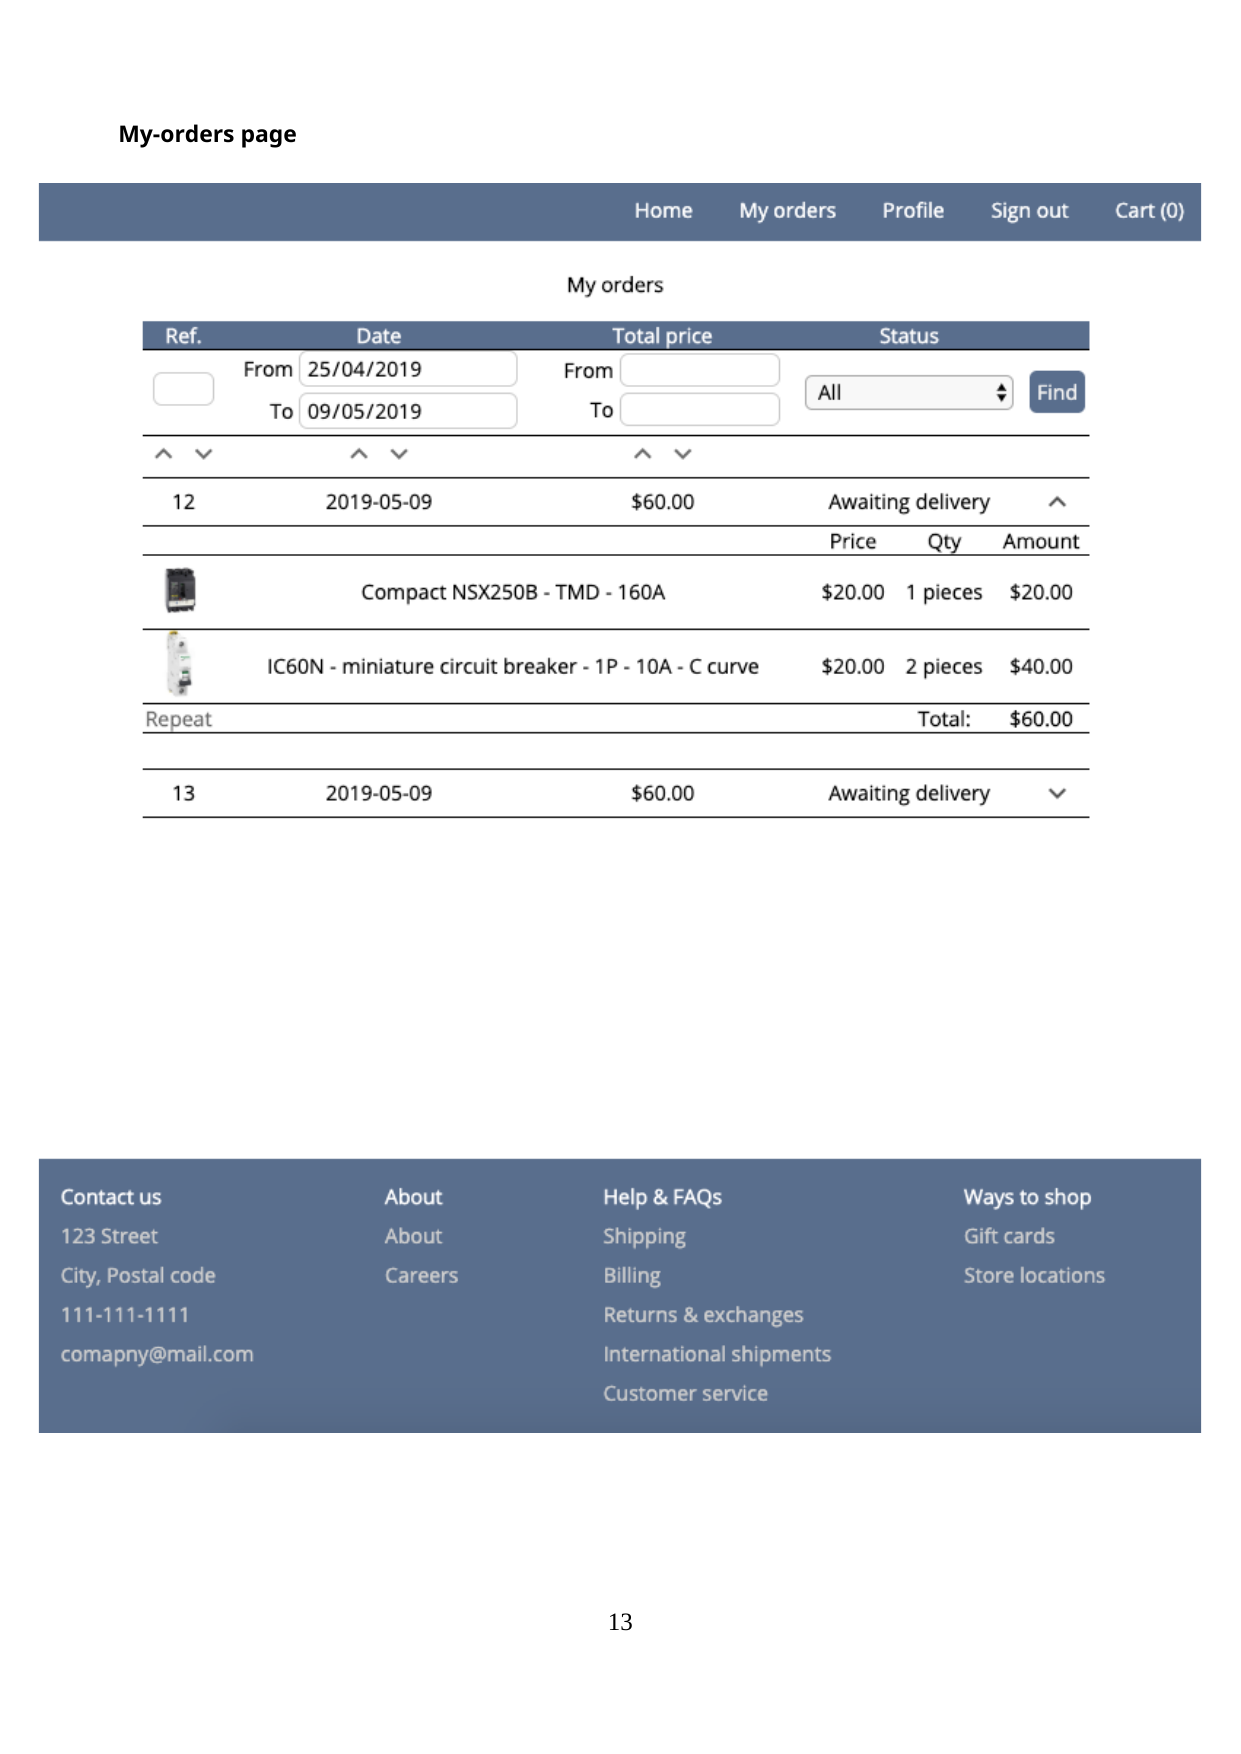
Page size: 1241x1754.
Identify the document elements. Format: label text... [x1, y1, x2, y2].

text My-orders page [118, 118, 1122, 149]
picture [38, 183, 1202, 1433]
